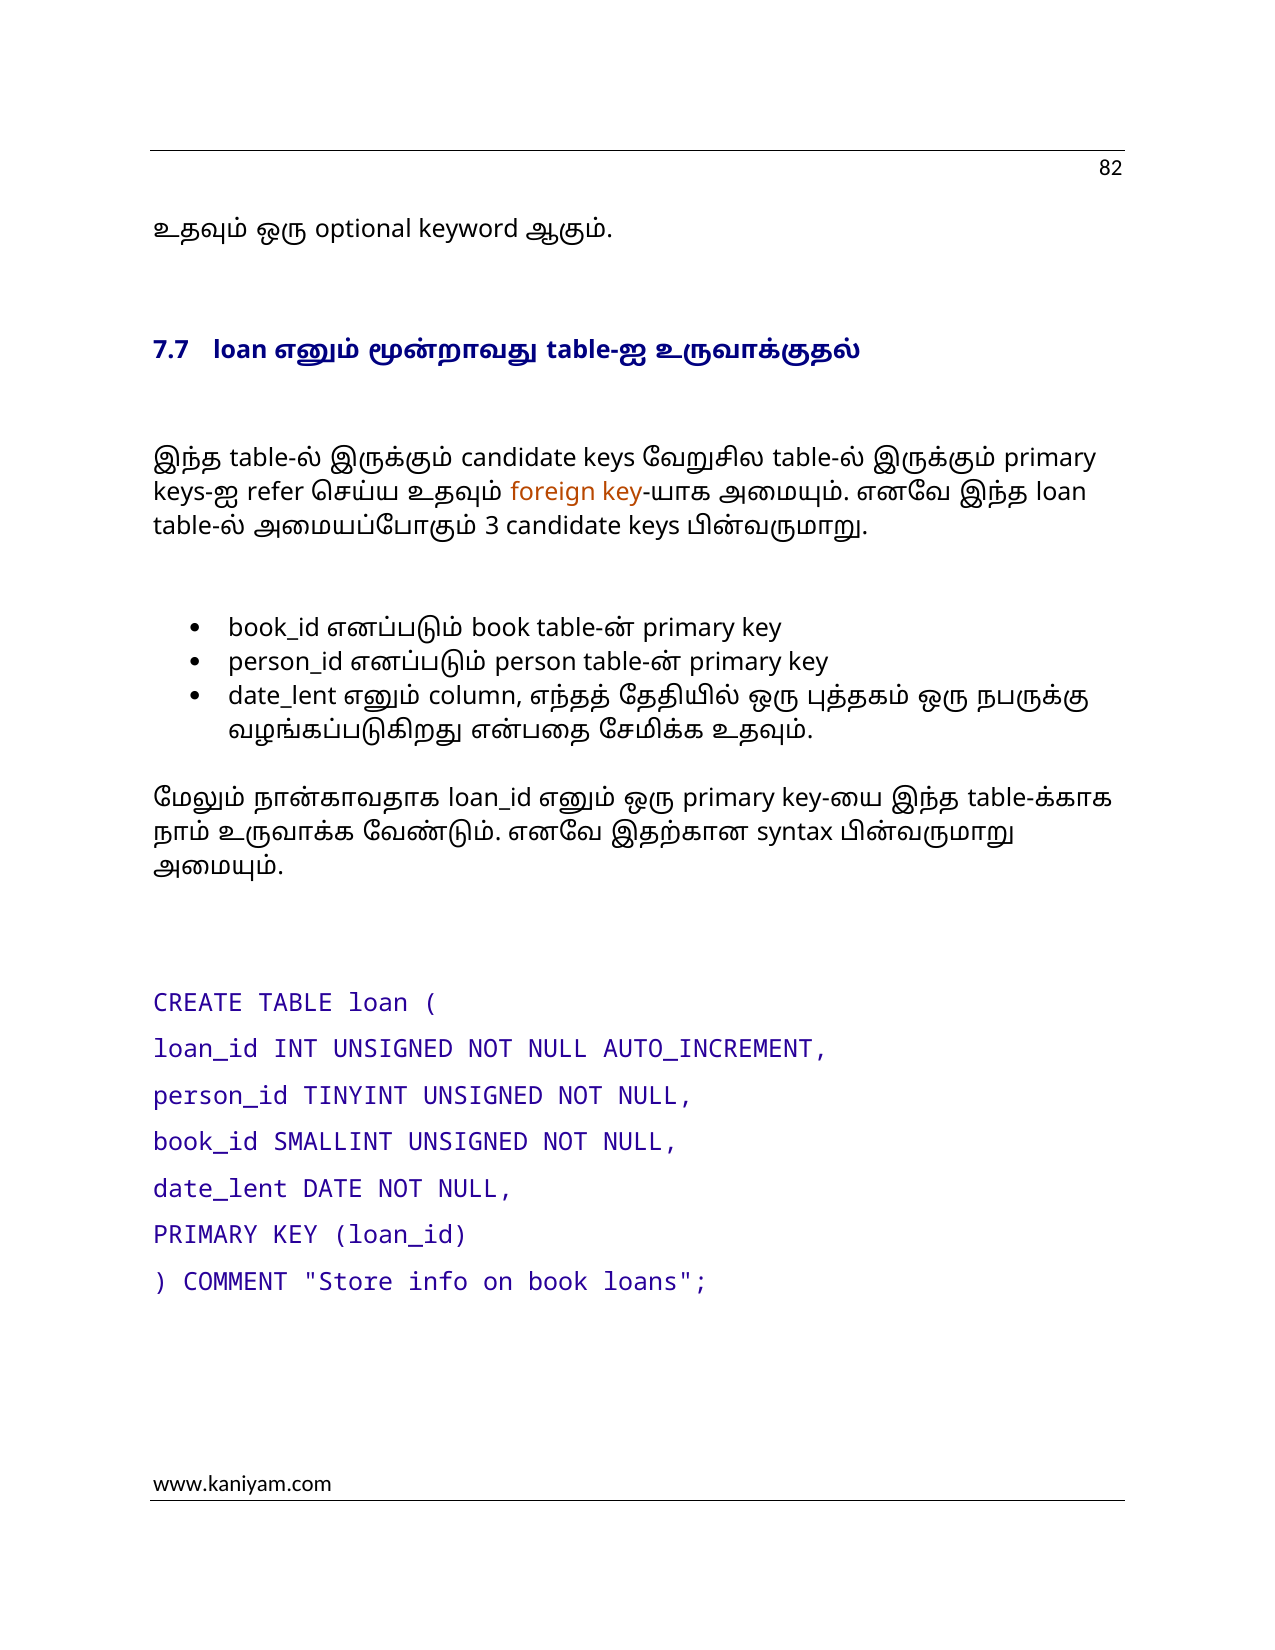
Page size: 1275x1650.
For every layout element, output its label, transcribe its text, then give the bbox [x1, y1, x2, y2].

subtitle loan எனும் மூன்றாவது table-ஐ உருவாக்குதல் [153, 332, 1122, 366]
list person_id எனப்படும் person table-ன் primary key [190, 643, 1122, 678]
text book_id SMALLINT UNSIGNED NOT NULL, [153, 1124, 1122, 1158]
list date_lent எனும் column, எந்தத் தேதியில் ஒரு புத்தகம் ஒரு நபருக்கு வழங்கப்படுகிறது என்பதை சேமிக்க உதவும். [190, 678, 1122, 746]
text இந்த table-ல் இருக்கும் candidate keys வேறுசில table-ல் இருக்கும் primary keys-ஐ refer செய்ய உதவும் foreign key-யாக அமையும். எனவே இந்த loan table-ல் அமையப்போகும் 3 candidate keys பின்வருமாறு. [153, 439, 1122, 609]
text CREATE TABLE loan ( [153, 984, 1122, 1018]
text loan_id INT UNSIGNED NOT NULL AUTO_INCREMENT, [153, 1031, 1122, 1065]
text person_id TINYINT UNSIGNED NOT NULL, [153, 1077, 1122, 1111]
text date_lent DATE NOT NULL, [153, 1170, 1122, 1204]
text ) COMMENT "Store info on book loans"; [153, 1263, 1122, 1298]
text PRIMARY KEY (loan_id) [153, 1217, 1122, 1251]
list book_id எனப்படும் book table-ன் primary key [190, 609, 1122, 643]
text உதவும் ஒரு optional keyword ஆகும். [153, 211, 1122, 273]
text மேலும் நான்காவதாக loan_id எனும் ஒரு primary key-யை இந்த table-க்காக நாம் உருவாக்க வேண்டும். எனவே இதற்கான syntax பின்வருமாறு அமையும். [153, 746, 1122, 882]
